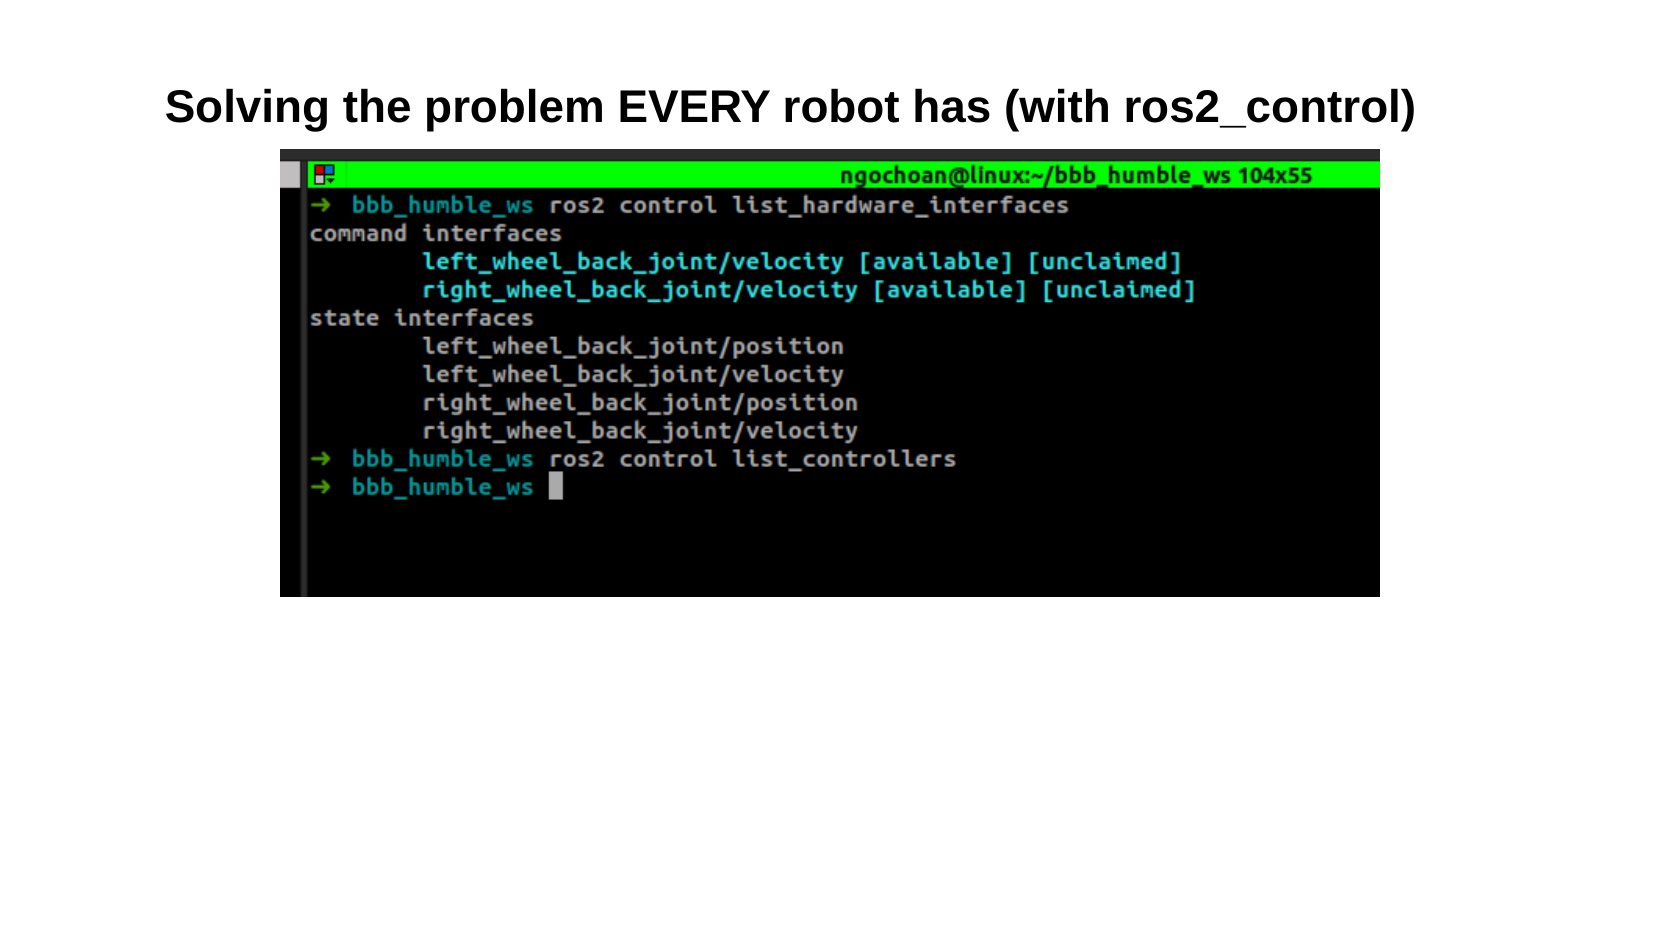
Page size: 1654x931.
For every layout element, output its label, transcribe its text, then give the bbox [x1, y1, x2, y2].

text_box Solving the problem EVERY robot has (with ros2_control) [150, 73, 1432, 188]
picture [280, 149, 1380, 597]
